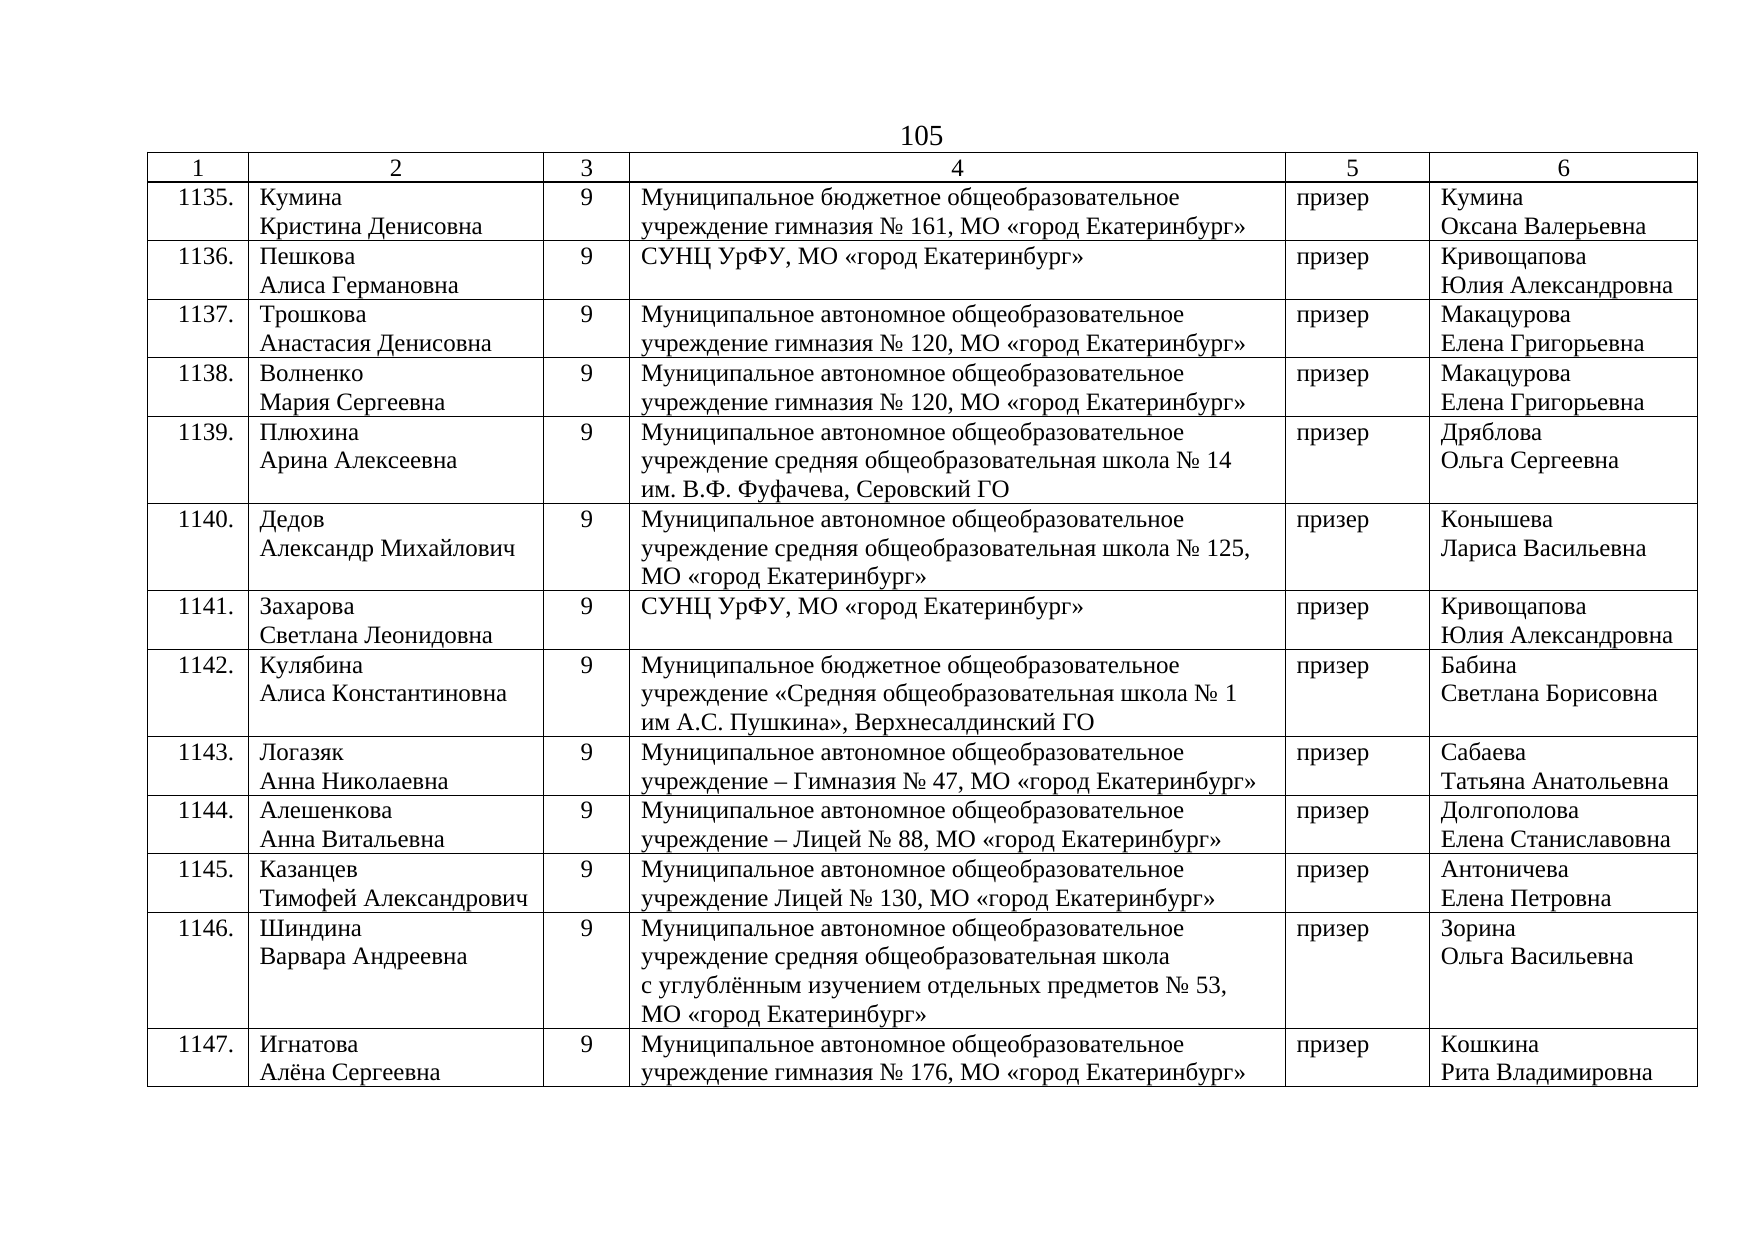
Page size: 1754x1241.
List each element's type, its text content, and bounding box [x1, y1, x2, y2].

table_cell 9 [544, 796, 629, 853]
table_cell Плюхина Арина Алексеевна [249, 417, 543, 503]
table_cell [148, 417, 248, 503]
table_cell 9 [544, 737, 629, 794]
table_header 2 [249, 153, 543, 181]
table_cell [148, 650, 248, 736]
table_cell 9 [544, 1029, 629, 1086]
table_cell 9 [544, 854, 629, 912]
table_cell призер [1286, 650, 1429, 736]
table_header 1 [148, 153, 248, 181]
table_cell 9 [544, 241, 629, 298]
table_cell призер [1286, 183, 1429, 240]
table_cell 9 [544, 183, 629, 240]
table_cell призер [1286, 591, 1429, 649]
table_cell [148, 913, 248, 1028]
table_cell Игнатова Алёна Сергеевна [249, 1029, 543, 1086]
table_cell призер [1286, 913, 1429, 1028]
table_cell Муниципальное автономное общеобразовательное учреждение – Гимназия № 47, МО «город Екатеринбург» [630, 737, 1285, 794]
table_cell Казанцев Тимофей Александрович [249, 854, 543, 912]
table_cell Долгополова Елена Станиславовна [1430, 796, 1697, 853]
table_cell Трошкова Анастасия Денисовна [249, 300, 543, 357]
table_cell Шиндина Варвара Андреевна [249, 913, 543, 1028]
table_cell Макацурова Елена Григорьевна [1430, 358, 1697, 416]
table_cell Сабаева Татьяна Анатольевна [1430, 737, 1697, 794]
table_cell призер [1286, 1029, 1429, 1086]
table_cell Антоничева Елена Петровна [1430, 854, 1697, 912]
table_cell Муниципальное автономное общеобразовательное учреждение средняя общеобразовательная школа № 125, МО «город Екатеринбург» [630, 504, 1285, 590]
table_cell Макацурова Елена Григорьевна [1430, 300, 1697, 357]
table_cell [148, 183, 248, 240]
table_cell Муниципальное бюджетное общеобразовательное учреждение «Средняя общеобразовательная школа № 1 им А.С. Пушкина», Верхнесалдинский ГО [630, 650, 1285, 736]
table_cell Муниципальное автономное общеобразовательное учреждение средняя общеобразовательная школа с углублённым изучением отдельных предметов № 53, МО «город Екатеринбург» [630, 913, 1285, 1028]
table_cell [148, 796, 248, 853]
table_cell 9 [544, 504, 629, 590]
table_cell Алешенкова Анна Витальевна [249, 796, 543, 853]
table_cell 9 [544, 650, 629, 736]
table_cell Бабина Светлана Борисовна [1430, 650, 1697, 736]
table_cell Кулябина Алиса Константиновна [249, 650, 543, 736]
table_cell Муниципальное автономное общеобразовательное учреждение средняя общеобразовательная школа № 14 им. В.Ф. Фуфачева, Серовский ГО [630, 417, 1285, 503]
table_cell Муниципальное бюджетное общеобразовательное учреждение гимназия № 161, МО «город Екатеринбург» [630, 183, 1285, 240]
table_cell Конышева Лариса Васильевна [1430, 504, 1697, 590]
table_cell [148, 1029, 248, 1086]
table_cell [148, 591, 248, 649]
table_cell Кривощапова Юлия Александровна [1430, 241, 1697, 298]
table_cell призер [1286, 300, 1429, 357]
table_header 6 [1430, 153, 1697, 181]
table_cell Логазяк Анна Николаевна [249, 737, 543, 794]
table_cell 9 [544, 358, 629, 416]
table_cell 9 [544, 300, 629, 357]
table_cell 9 [544, 591, 629, 649]
table_cell призер [1286, 854, 1429, 912]
table_cell Дедов Александр Михайлович [249, 504, 543, 590]
table_cell [148, 241, 248, 298]
table_cell 9 [544, 417, 629, 503]
table_header 5 [1286, 153, 1429, 181]
table_header 3 [544, 153, 629, 181]
table_cell Муниципальное автономное общеобразовательное учреждение гимназия № 176, МО «город Екатеринбург» [630, 1029, 1285, 1086]
table_cell [148, 358, 248, 416]
table_cell Пешкова Алиса Германовна [249, 241, 543, 298]
table_cell Кумина Кристина Денисовна [249, 183, 543, 240]
table_cell призер [1286, 796, 1429, 853]
table_cell [148, 854, 248, 912]
table_cell призер [1286, 417, 1429, 503]
table_cell Муниципальное автономное общеобразовательное учреждение гимназия № 120, МО «город Екатеринбург» [630, 300, 1285, 357]
table_cell Захарова Светлана Леонидовна [249, 591, 543, 649]
table_cell призер [1286, 241, 1429, 298]
table_header 4 [630, 153, 1285, 181]
table_cell [148, 737, 248, 794]
table_cell Муниципальное автономное общеобразовательное учреждение гимназия № 120, МО «город Екатеринбург» [630, 358, 1285, 416]
table_cell Кривощапова Юлия Александровна [1430, 591, 1697, 649]
table_cell 9 [544, 913, 629, 1028]
table_cell призер [1286, 504, 1429, 590]
table_cell [148, 300, 248, 357]
table_cell Волненко Мария Сергеевна [249, 358, 543, 416]
table_cell Муниципальное автономное общеобразовательное учреждение Лицей № 130, МО «город Екатеринбург» [630, 854, 1285, 912]
table_cell Зорина Ольга Васильевна [1430, 913, 1697, 1028]
table_cell Кошкина Рита Владимировна [1430, 1029, 1697, 1086]
table_cell Муниципальное автономное общеобразовательное учреждение – Лицей № 88, МО «город Екатеринбург» [630, 796, 1285, 853]
table_cell СУНЦ УрФУ, МО «город Екатеринбург» [630, 591, 1285, 649]
table_cell призер [1286, 737, 1429, 794]
table_cell Кумина Оксана Валерьевна [1430, 183, 1697, 240]
table_cell призер [1286, 358, 1429, 416]
table_cell [148, 504, 248, 590]
table_cell СУНЦ УрФУ, МО «город Екатеринбург» [630, 241, 1285, 298]
table_cell Дряблова Ольга Сергеевна [1430, 417, 1697, 503]
